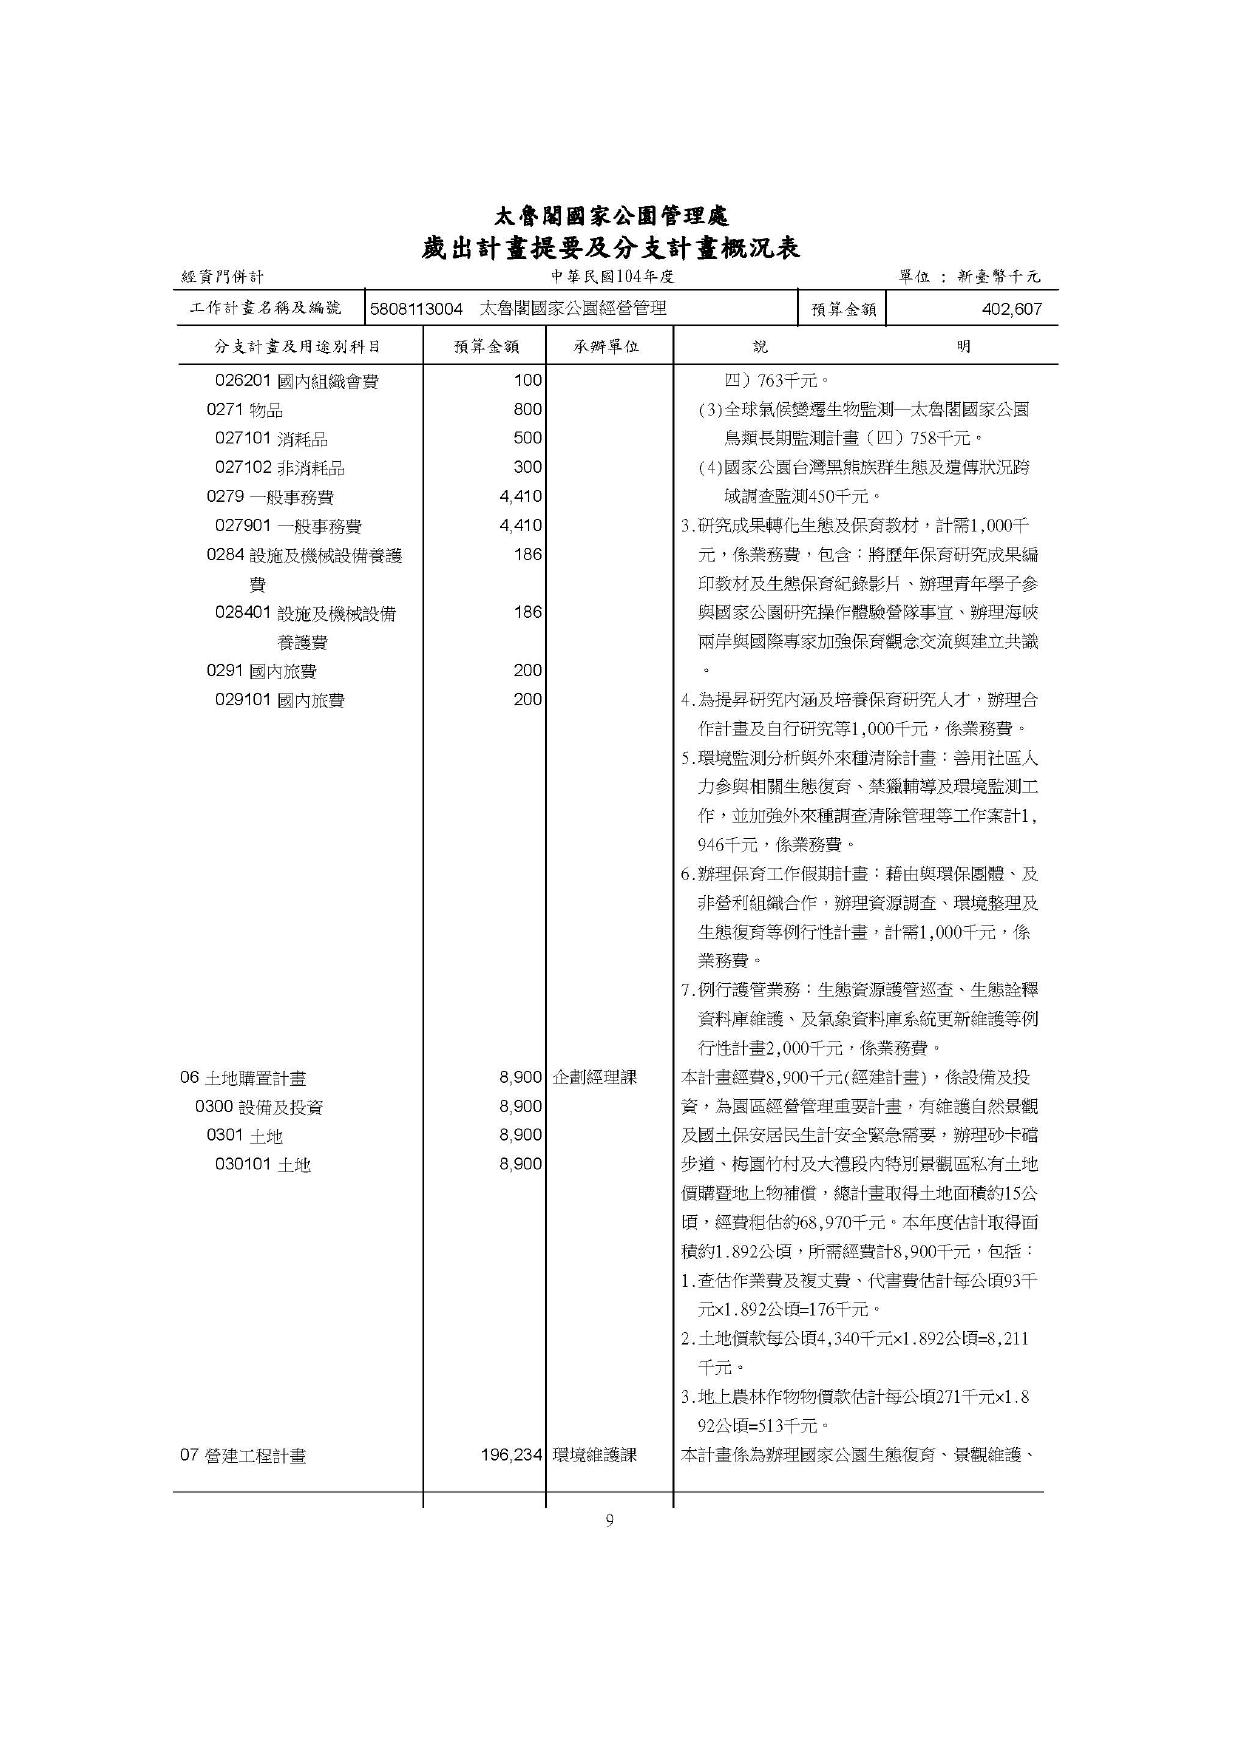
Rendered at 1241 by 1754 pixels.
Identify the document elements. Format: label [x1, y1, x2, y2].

picture [118, 164, 1122, 1584]
